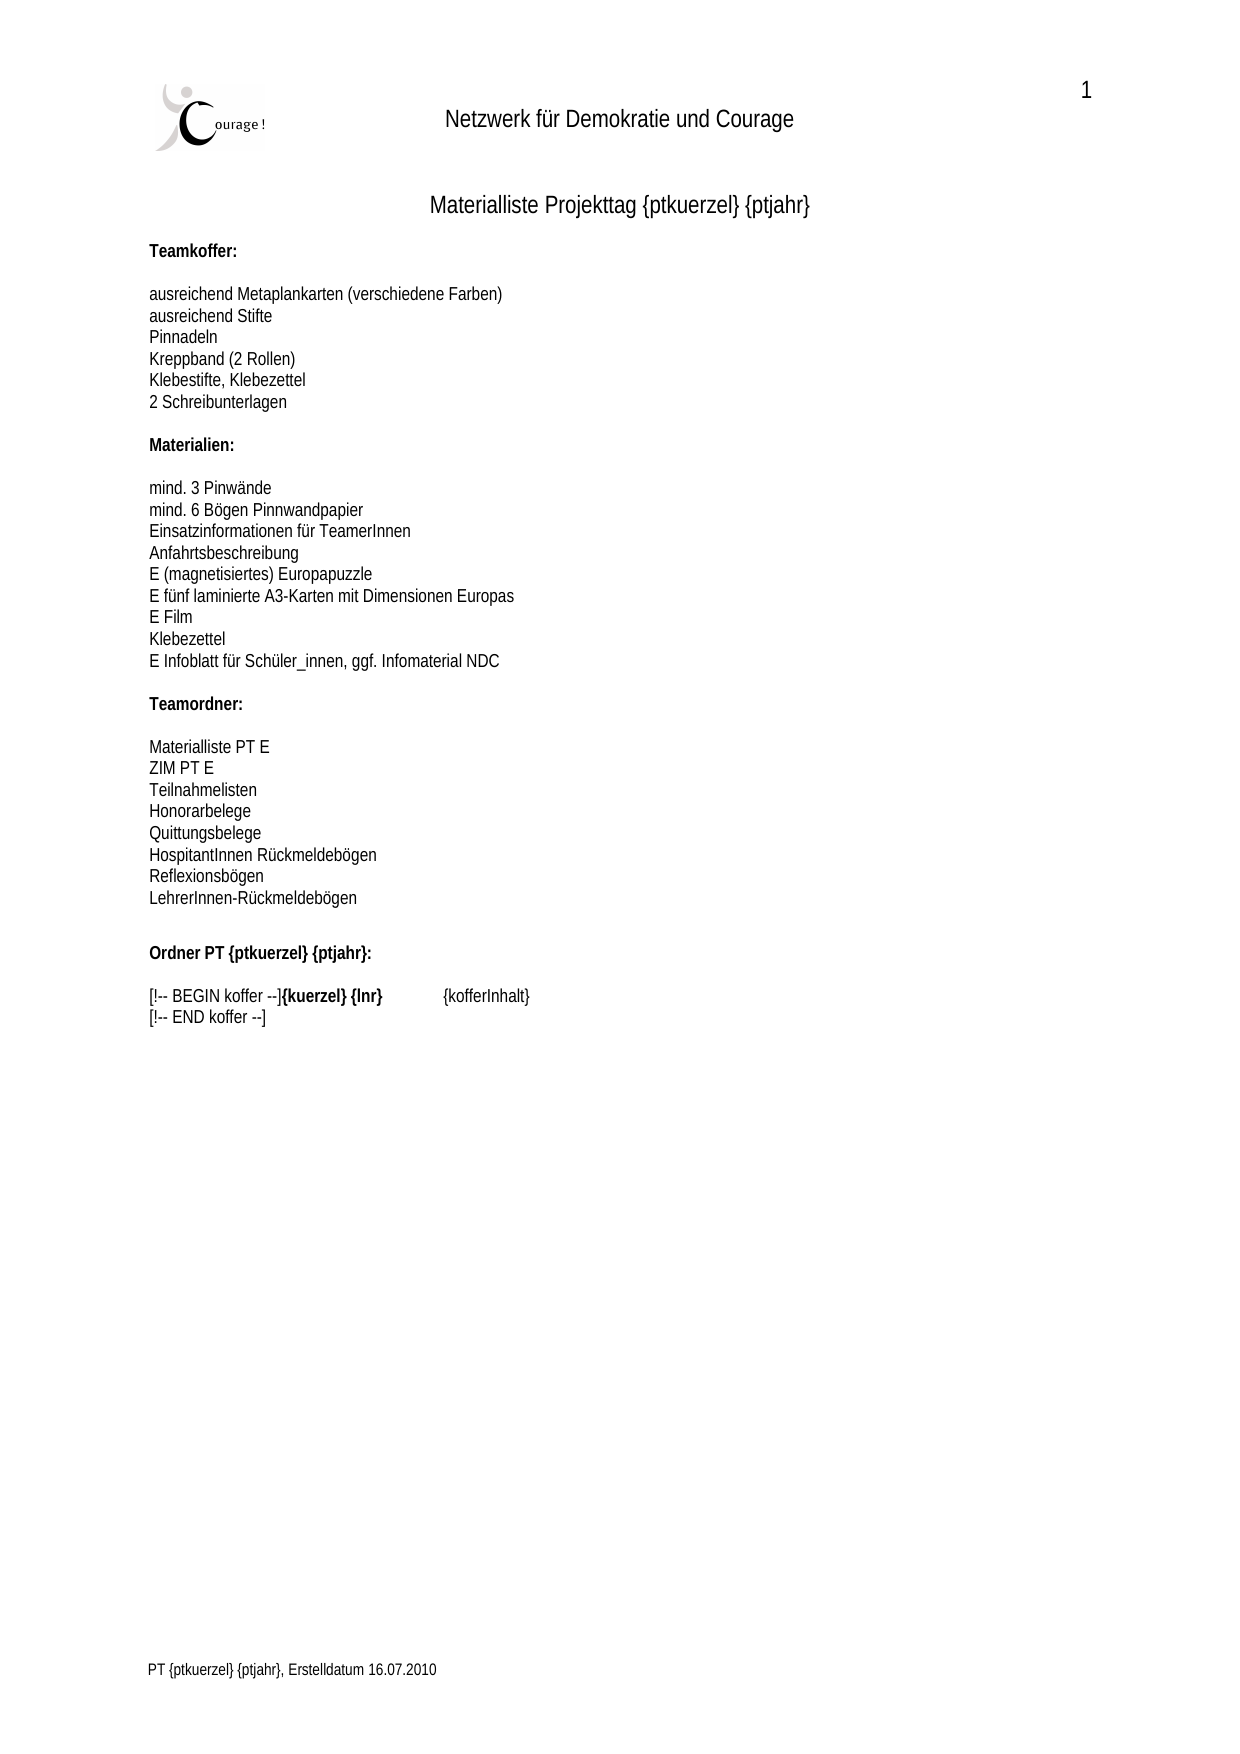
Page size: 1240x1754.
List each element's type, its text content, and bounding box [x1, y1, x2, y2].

subtitle HospitantInnen Rückmeldebögen [149, 843, 1092, 865]
picture [155, 84, 265, 151]
subtitle E (magnetisiertes) Europapuzzle [149, 563, 1092, 585]
subtitle mind. 6 Bögen Pinnwandpapier [149, 498, 1092, 520]
subtitle Pinnadeln [149, 326, 1092, 348]
subtitle Klebestifte, Klebezettel [149, 369, 1092, 391]
subtitle Honorarbelege [149, 800, 1092, 822]
subtitle Teilnahmelisten [149, 779, 1092, 800]
text Materialliste Projekttag {ptkuerzel} {ptjahr} [148, 189, 1092, 218]
subtitle ausreichend Stifte [149, 304, 1092, 326]
text [!-- END koffer --] [149, 1006, 1092, 1028]
subtitle Materialien: [149, 434, 1092, 455]
subtitle Reflexionsbögen [149, 865, 1092, 887]
subtitle Quittungsbelege [149, 822, 1092, 843]
subtitle ZIM PT E [149, 757, 1092, 779]
subtitle ausreichend Metaplankarten (verschiedene Farben) [149, 283, 1092, 304]
text E Film [149, 606, 1092, 628]
subtitle Anfahrtsbeschreibung [149, 542, 1092, 563]
subtitle Teamkoffer: [149, 240, 1092, 261]
text [!-- BEGIN koffer --]{kuerzel} {lnr} {kofferInhalt} [149, 985, 1092, 1006]
text Klebezettel [149, 628, 1092, 649]
subtitle Materialliste PT E [149, 736, 1092, 757]
subtitle Einsatzinformationen für TeamerInnen [149, 520, 1092, 542]
text Ordner PT {ptkuerzel} {ptjahr}: [149, 942, 1092, 963]
subtitle mind. 3 Pinwände [149, 477, 1092, 498]
subtitle Teamordner: [149, 693, 1092, 714]
subtitle E fünf laminierte A3-Karten mit Dimensionen Europas [149, 585, 1092, 606]
subtitle LehrerInnen-Rückmeldebögen [149, 887, 1092, 908]
subtitle 2 Schreibunterlagen [149, 391, 1092, 412]
subtitle Kreppband (2 Rollen) [149, 348, 1092, 369]
text E Infoblatt für Schüler_innen, ggf. Infomaterial NDC [149, 649, 1092, 671]
